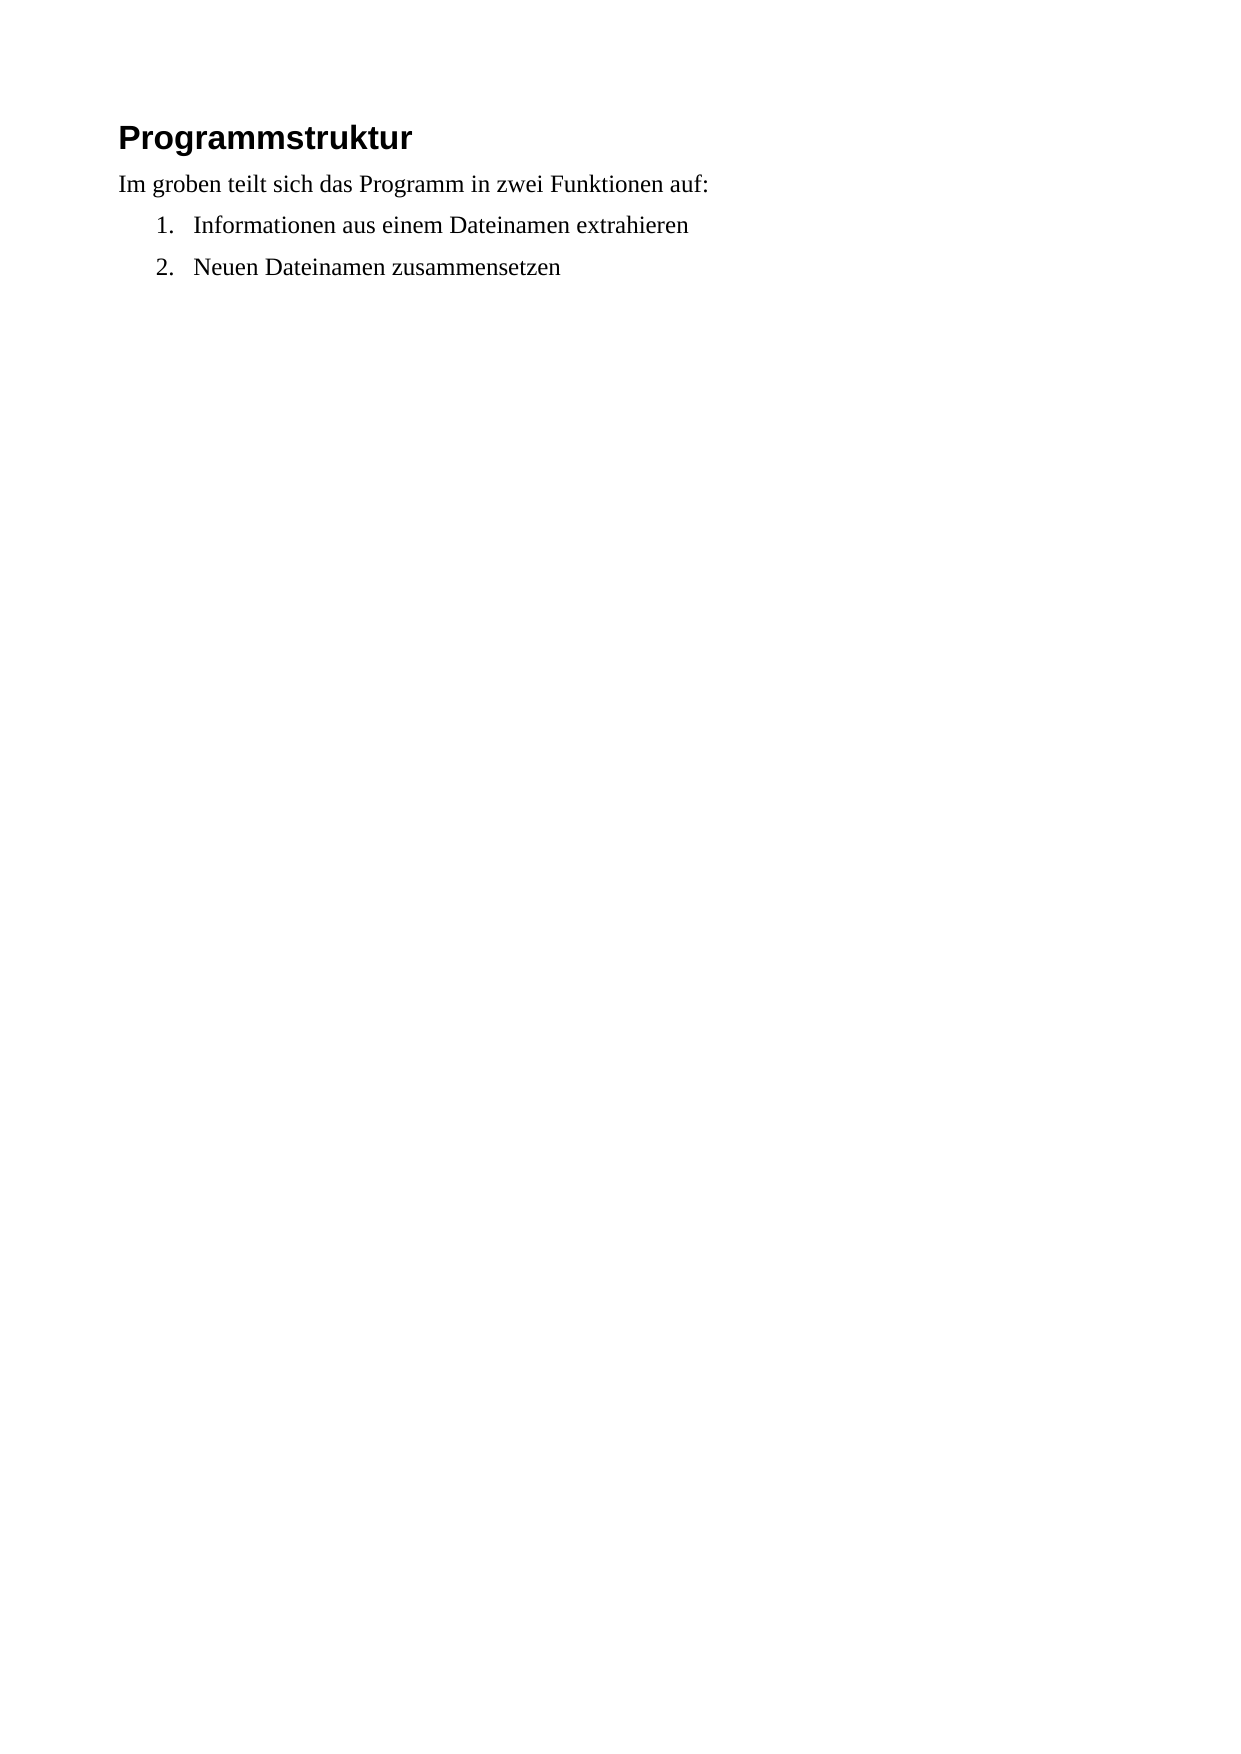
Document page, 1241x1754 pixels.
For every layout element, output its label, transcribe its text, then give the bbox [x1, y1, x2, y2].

subtitle Programmstruktur [118, 118, 1122, 157]
list Informationen aus einem Dateinamen extrahieren [156, 211, 1122, 239]
list Neuen Dateinamen zusammensetzen [156, 252, 1122, 281]
text Im groben teilt sich das Programm in zwei Funktionen auf: [118, 169, 1122, 198]
